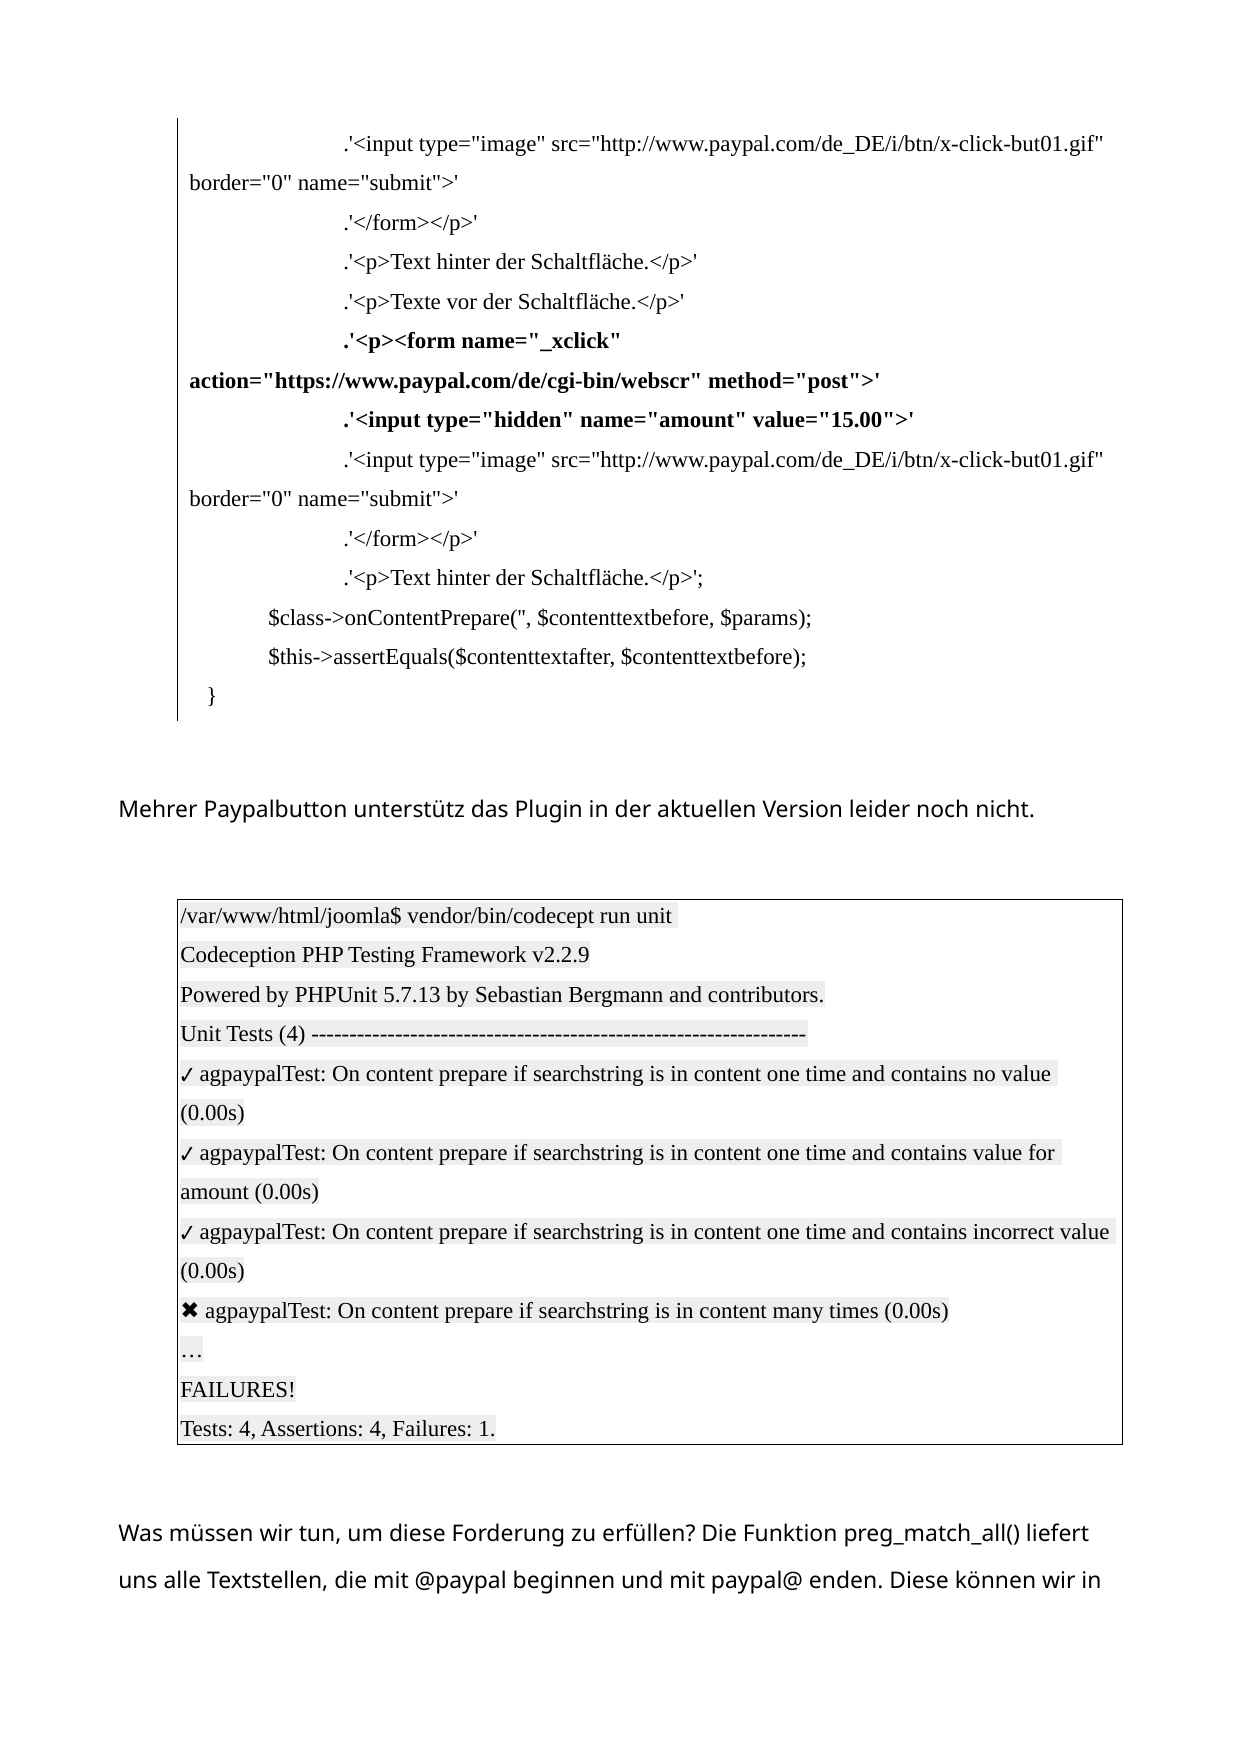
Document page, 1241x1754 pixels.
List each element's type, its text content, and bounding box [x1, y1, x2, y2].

text .'<input type="image" src="http://www.paypal.com/de_DE/i/btn/x-click-but01.gif" border="0" name="submit">' .'</form></p>' .'<p>Text hinter der Schaltfläche.</p>' .'<p>Texte vor der Schaltfläche.</p>' .'<p><form name="_xclick" action="https://www.paypal.com/de/cgi-bin/webscr" method="post">' .'<input type="hidden" name="amount" value="15.00">' .'<input type="image" src="http://www.paypal.com/de_DE/i/btn/x-click-but01.gif" border="0" name="submit">' .'</form></p>' .'<p>Text hinter der Schaltfläche.</p>'; $class->onContentPrepare('', $contenttextbefore, $params); $this->assertEquals($contenttextafter, $contenttextbefore); } [178, 118, 1122, 721]
text /var/www/html/joomla$ vendor/bin/codecept run unit Codeception PHP Testing Framework v2.2.9 Powered by PHPUnit 5.7.13 by Sebastian Bergmann and contributors. Unit Tests (4) ----------------------------------------------------------------- ✔ agpaypalTest: On content prepare if searchstring is in content one time and contains no value (0.00s) ✔ agpaypalTest: On content prepare if searchstring is in content one time and contains value for amount (0.00s) ✔ agpaypalTest: On content prepare if searchstring is in content one time and contains incorrect value (0.00s) ✖ agpaypalTest: On content prepare if searchstring is in content many times (0.00s) … FAILURES! Tests: 4, Assertions: 4, Failures: 1. [178, 900, 1122, 1444]
text Was müssen wir tun, um diese Forderung zu erfüllen? Die Funktion preg_match_all() liefert uns alle Textstellen, die mit @paypal beginnen und mit paypal@ enden. Diese können wir in [118, 1517, 1122, 1595]
text Mehrer Paypalbutton unterstütz das Plugin in der aktuellen Version leider noch nicht. [118, 793, 1122, 824]
